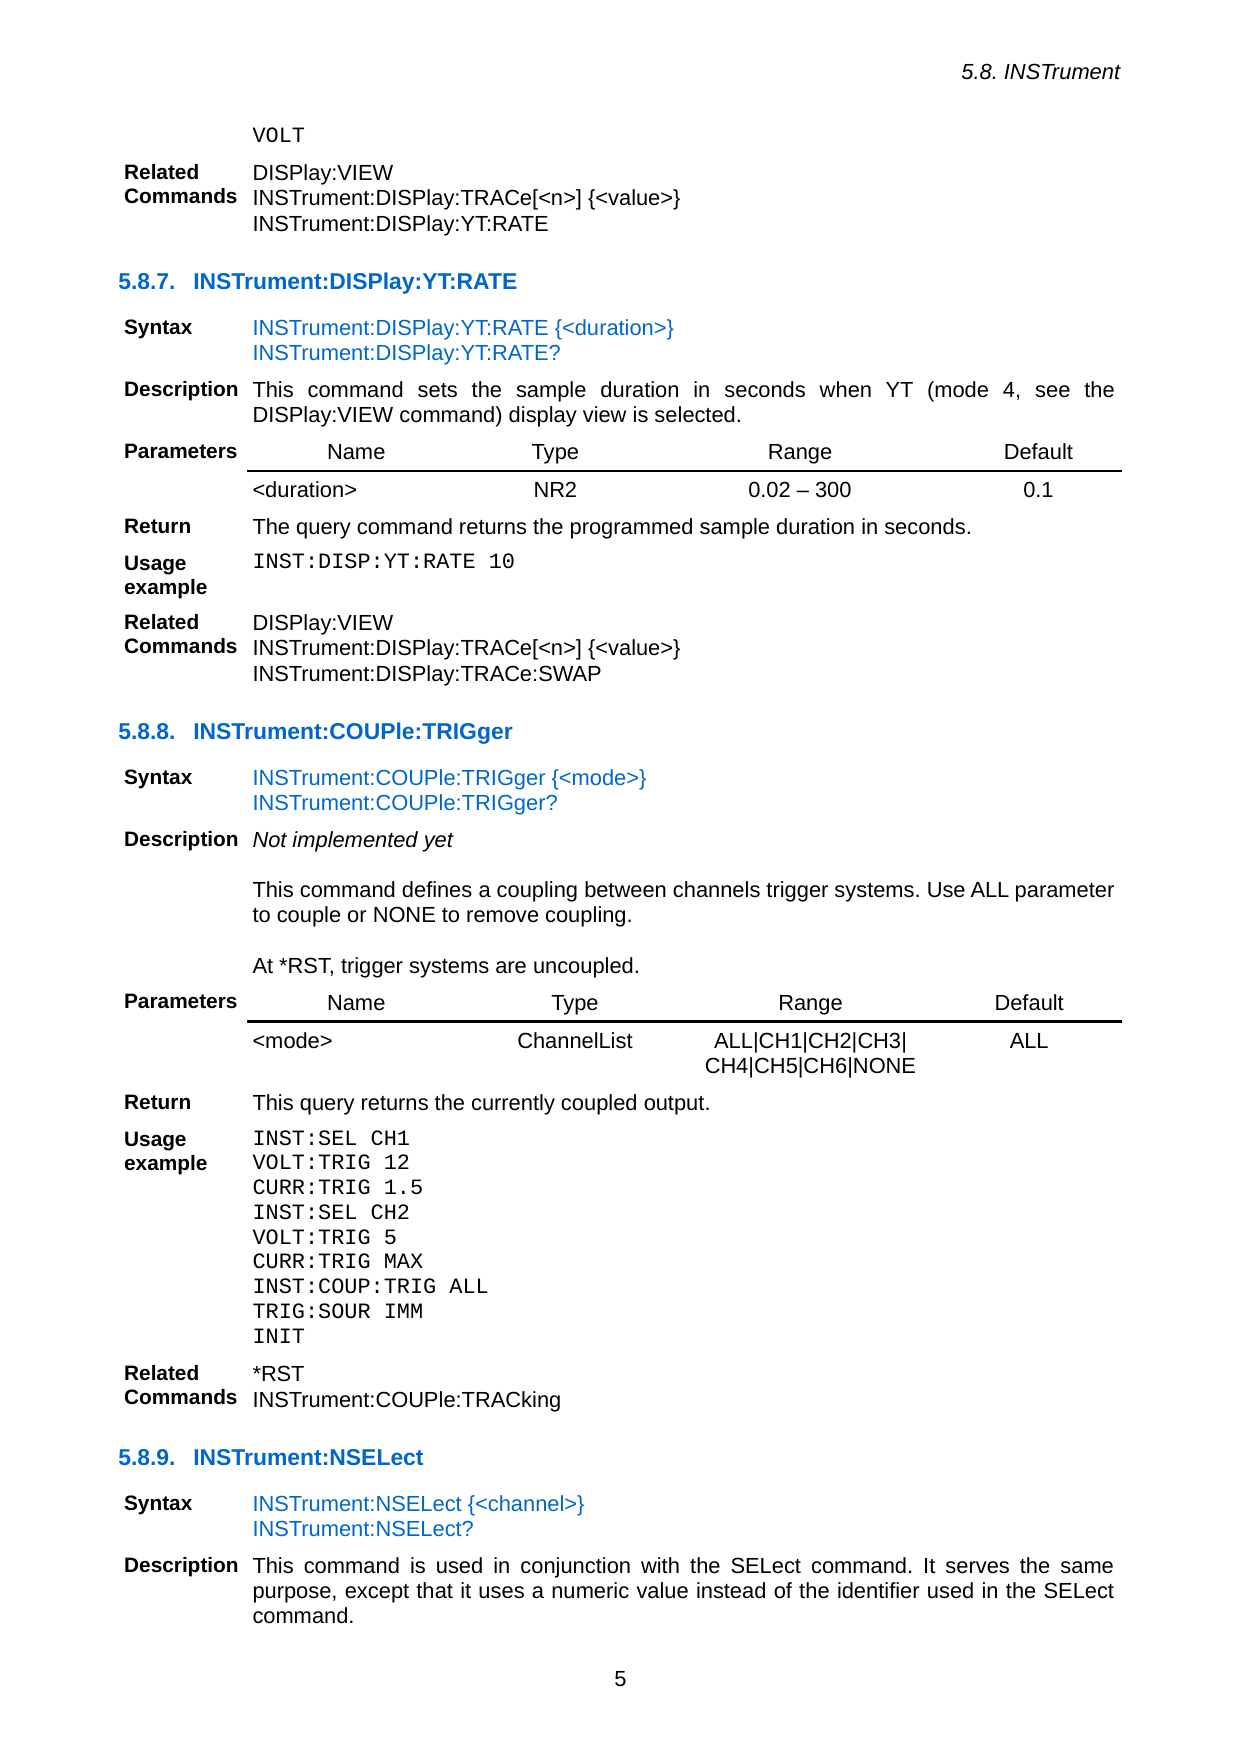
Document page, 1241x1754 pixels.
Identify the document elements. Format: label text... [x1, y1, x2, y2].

table_cell <duration> [247, 472, 465, 508]
table_cell Range [684, 984, 936, 1020]
table_cell VOLT [247, 106, 1122, 154]
table_cell This query returns the currently coupled output. [247, 1084, 1122, 1121]
table_cell <mode> [247, 1023, 465, 1084]
table_cell Parameters [118, 433, 247, 508]
table_cell ALL [936, 1023, 1122, 1084]
table_cell Name [247, 433, 465, 469]
subtitle INSTrument:COUPle:TRIGger [118, 718, 1122, 744]
table_cell [118, 106, 247, 154]
table_header Syntax [118, 309, 247, 371]
table_cell DISPlay:VIEW INSTrument:DISPlay:TRACe[<n>] {<value>} INSTrument:DISPlay:TRACe:SWAP [247, 604, 1122, 691]
table_cell The query command returns the programmed sample duration in seconds. [247, 508, 1122, 545]
table_cell Description [118, 1547, 247, 1634]
table_header INSTrument:COUPle:TRIGger {<mode>} INSTrument:COUPle:TRIGger? [247, 759, 1122, 821]
table_cell 0.1 [955, 472, 1122, 508]
table_cell INST:SEL CH1 VOLT:TRIG 12 CURR:TRIG 1.5 INST:SEL CH2 VOLT:TRIG 5 CURR:TRIG MAX INST:COUP:TRIG ALL TRIG:SOUR IMM INIT [247, 1121, 1122, 1356]
table_cell ChannelList [465, 1023, 684, 1084]
subtitle INSTrument:DISPlay:YT:RATE [118, 268, 1122, 294]
table_cell Related Commands [118, 604, 247, 691]
table_header Syntax [118, 759, 247, 821]
table_cell DISPlay:VIEW INSTrument:DISPlay:TRACe[<n>] {<value>} INSTrument:DISPlay:YT:RATE [247, 154, 1122, 241]
table_cell Default [955, 433, 1122, 469]
table_cell Type [465, 433, 645, 469]
table_cell Range [645, 433, 955, 469]
subtitle INSTrument:NSELect [118, 1444, 1122, 1470]
table_cell Description [118, 821, 247, 984]
table_cell Default [936, 984, 1122, 1020]
table_cell 0.02 – 300 [645, 472, 955, 508]
table_header Syntax [118, 1485, 247, 1547]
table_cell Related Commands [118, 1356, 247, 1417]
table_cell Return [118, 1084, 247, 1121]
table_header INSTrument:NSELect {<channel>} INSTrument:NSELect? [247, 1485, 1122, 1547]
table_cell Description [118, 371, 247, 433]
table_cell INST:DISP:YT:RATE 10 [247, 545, 1122, 604]
table_cell Type [465, 984, 684, 1020]
table_cell Related Commands [118, 154, 247, 241]
table_cell Usage example [118, 545, 247, 604]
table_header INSTrument:DISPlay:YT:RATE {<duration>} INSTrument:DISPlay:YT:RATE? [247, 309, 1122, 371]
table_cell NR2 [465, 472, 645, 508]
table_cell Name [247, 984, 465, 1020]
table_cell This command is used in conjunction with the SELect command. It serves the same purpose, except that it uses a numeric value instead of the identifier used in the SELect command. [247, 1547, 1122, 1634]
table_cell Parameters [118, 984, 247, 1084]
table_cell This command sets the sample duration in seconds when YT (mode 4, see the DISPlay:VIEW command) display view is selected. [247, 371, 1122, 433]
table_cell *RST INSTrument:COUPle:TRACking [247, 1356, 1122, 1417]
table_cell ALL|CH1|CH2|CH3|CH4|CH5|CH6|NONE [684, 1023, 936, 1084]
table_cell Usage example [118, 1121, 247, 1356]
table_cell Return [118, 508, 247, 545]
table_cell Not implemented yet This command defines a coupling between channels trigger systems. Use ALL parameter to couple or NONE to remove coupling. At *RST, trigger systems are uncoupled. [247, 821, 1122, 984]
